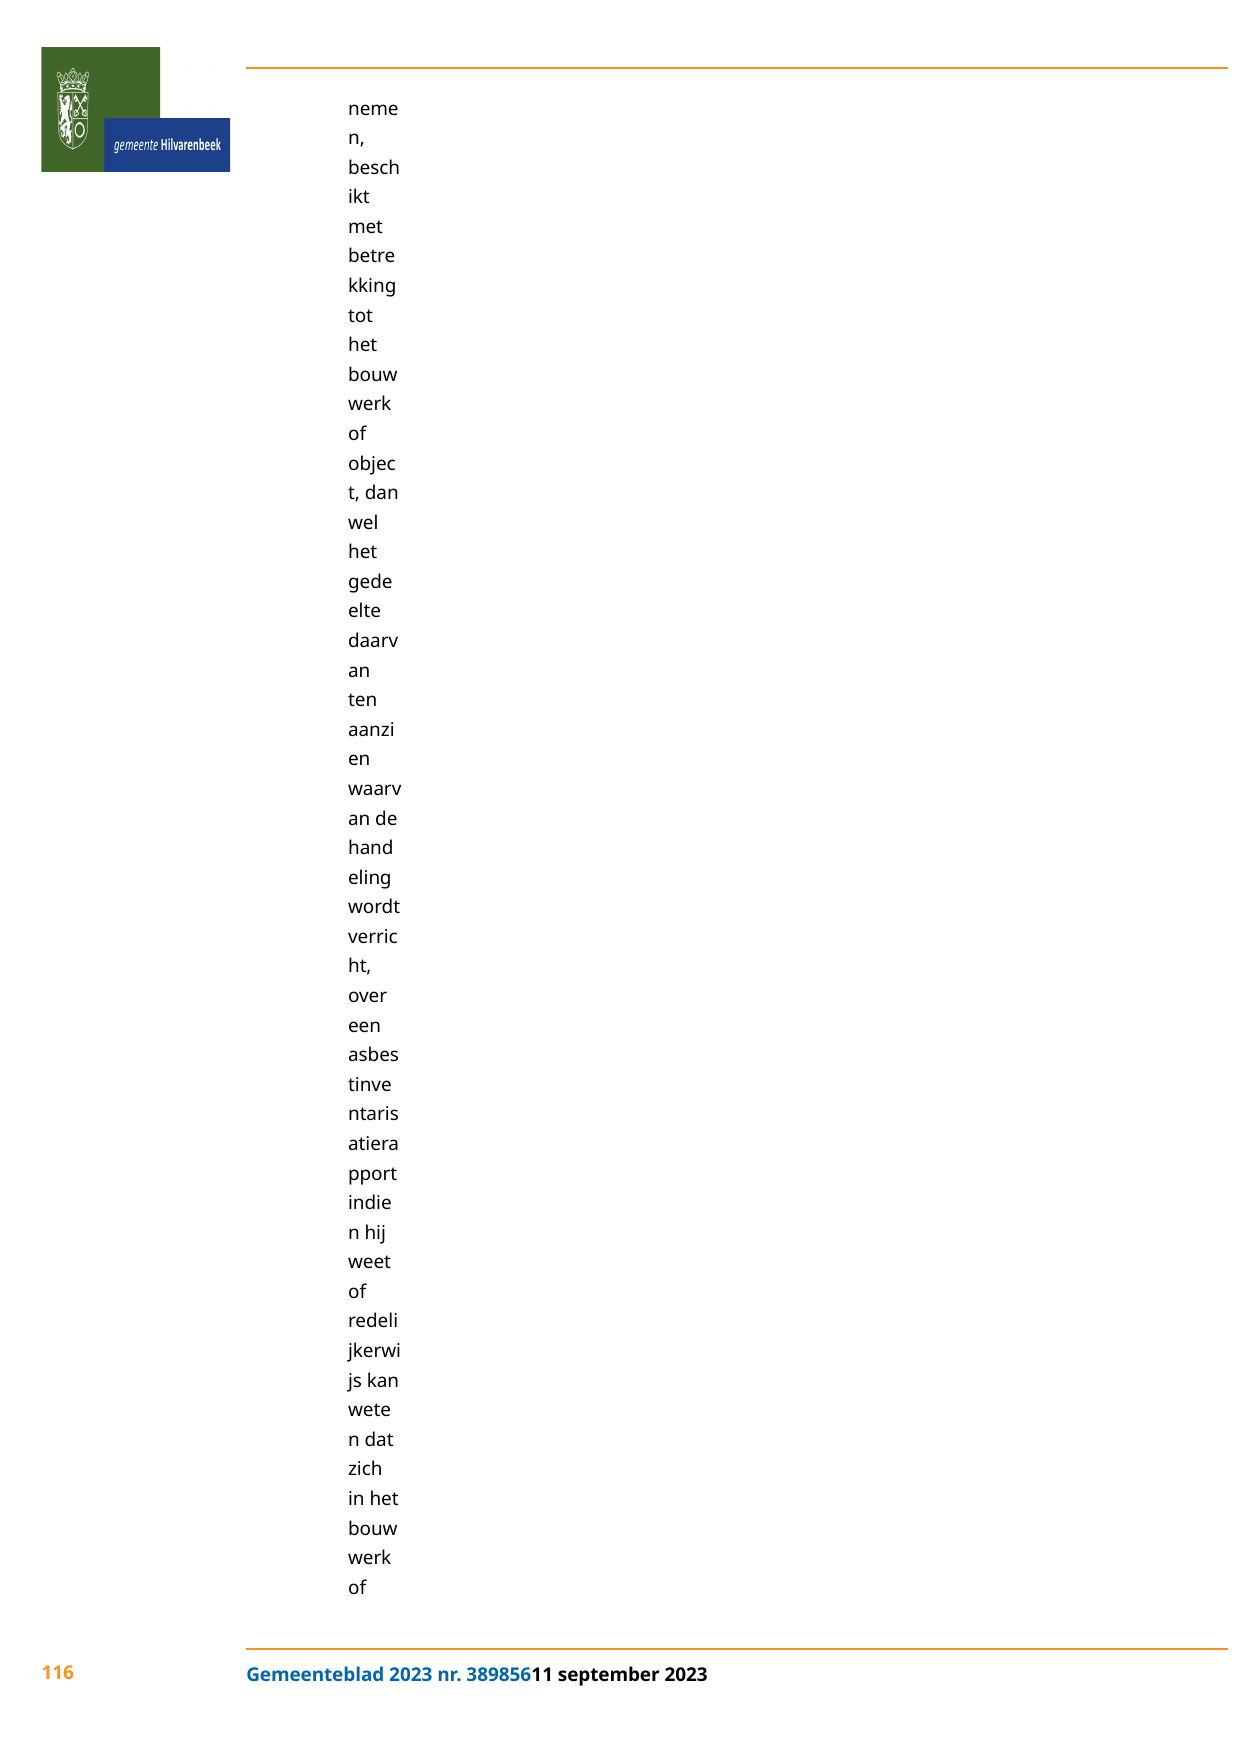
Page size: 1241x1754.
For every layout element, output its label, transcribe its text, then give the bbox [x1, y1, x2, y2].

table_cell [652, 95, 702, 1600]
table_cell [248, 95, 298, 1600]
table_cell [552, 95, 652, 1600]
table_cell [702, 95, 802, 1600]
table_cell nemen, beschikt met betrekking tot het bouwwerk of object, dan wel het gedeelte daarvan ten aanzien waarvan de handeling wordt verricht, over een asbestinventarisatierapport indien hij weet of redelijkerwijs kan weten dat zich in het bouwwerk of [348, 95, 402, 1600]
picture [41, 47, 231, 172]
table_cell [298, 95, 348, 1600]
table_cell [952, 95, 1102, 1600]
table_cell [902, 95, 952, 1600]
table_cell [802, 95, 902, 1600]
table_cell [402, 95, 552, 1600]
